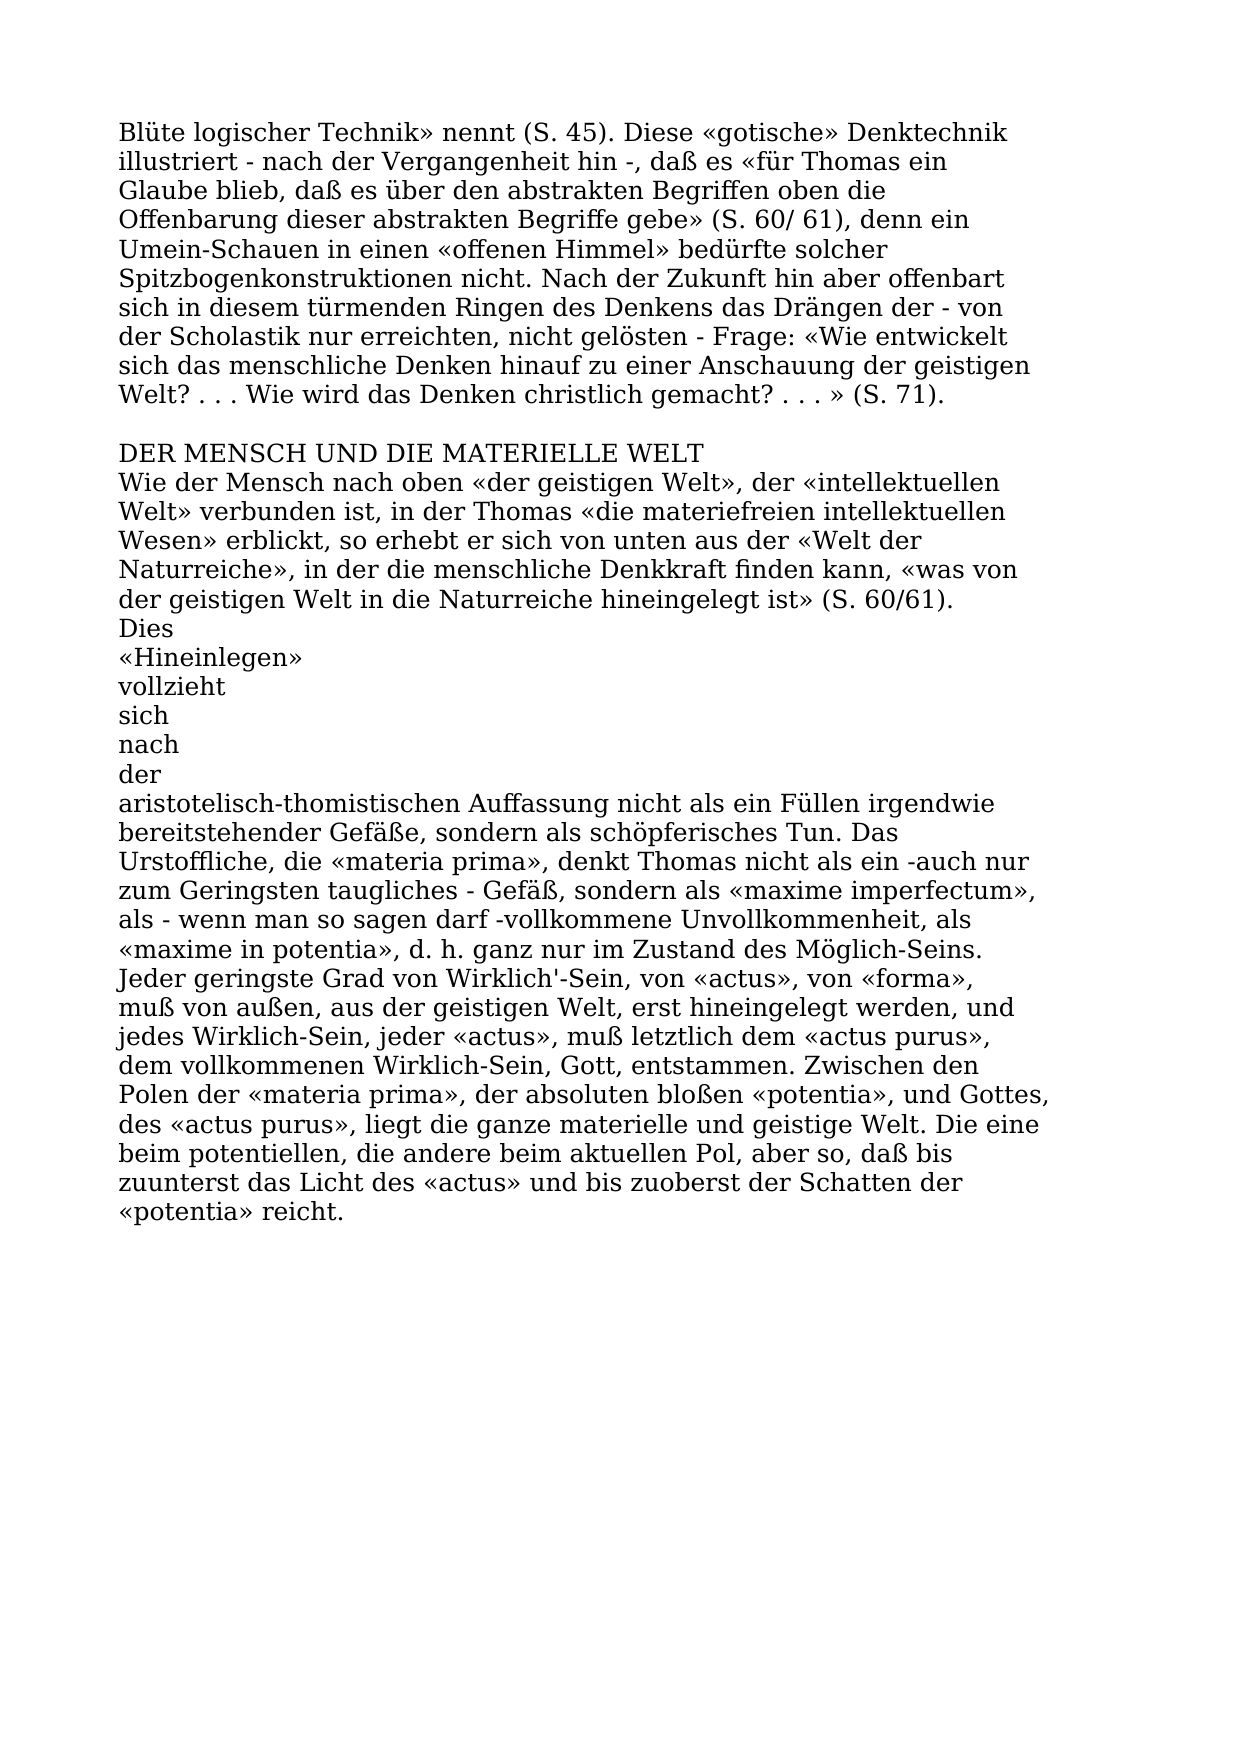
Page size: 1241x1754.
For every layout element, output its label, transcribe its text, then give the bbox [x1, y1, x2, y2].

text beim potentiellen, die andere beim aktuellen Pol, aber so, daß bis [118, 1139, 1122, 1168]
text Spitzbogenkonstruktionen nicht. Nach der Zukunft hin aber offenbart [118, 264, 1122, 293]
text jedes Wirklich-Sein, jeder «actus», muß letztlich dem «actus purus», [118, 1022, 1122, 1051]
text DER MENSCH UND DIE MATERIELLE WELT [118, 439, 1122, 468]
text bereitstehender Gefäße, sondern als schöpferisches Tun. Das [118, 818, 1122, 847]
text muß von außen, aus der geistigen Welt, erst hineingelegt werden, und [118, 993, 1122, 1022]
text Dies [118, 614, 1122, 643]
text «potentia» reicht. [118, 1197, 1122, 1226]
text Welt» verbunden ist, in der Thomas «die materiefreien intellektuellen [118, 497, 1122, 526]
text nach [118, 731, 1122, 760]
text des «actus purus», liegt die ganze materielle und geistige Welt. Die eine [118, 1110, 1122, 1139]
text Glaube blieb, daß es über den abstrakten Begriffen oben die [118, 176, 1122, 206]
text als - wenn man so sagen darf -vollkommene Unvollkommenheit, als [118, 906, 1122, 935]
text Urstoffliche, die «materia prima», denkt Thomas nicht als ein -auch nur [118, 847, 1122, 876]
text dem vollkommenen Wirklich-Sein, Gott, entstammen. Zwischen den [118, 1051, 1122, 1081]
text Polen der «materia prima», der absoluten bloßen «potentia», und Gottes, [118, 1081, 1122, 1110]
text Wesen» erblickt, so erhebt er sich von unten aus der «Welt der [118, 526, 1122, 556]
text «maxime in potentia», d. h. ganz nur im Zustand des Möglich-Seins. [118, 935, 1122, 964]
text der geistigen Welt in die Naturreiche hineingelegt ist» (S. 60/61). [118, 585, 1122, 614]
text der [118, 760, 1122, 789]
text Umein-Schauen in einen «offenen Himmel» bedürfte solcher [118, 235, 1122, 264]
text zum Geringsten taugliches - Gefäß, sondern als «maxime imperfectum», [118, 876, 1122, 906]
text Blüte logischer Technik» nennt (S. 45). Diese «gotische» Denktechnik [118, 118, 1122, 147]
text «Hineinlegen» [118, 643, 1122, 672]
text sich in diesem türmenden Ringen des Denkens das Drängen der - von [118, 293, 1122, 322]
text vollzieht [118, 672, 1122, 701]
text sich [118, 701, 1122, 731]
text sich das menschliche Denken hinauf zu einer Anschauung der geistigen [118, 351, 1122, 381]
text zuunterst das Licht des «actus» und bis zuoberst der Schatten der [118, 1168, 1122, 1197]
text aristotelisch-thomistischen Auffassung nicht als ein Füllen irgendwie [118, 789, 1122, 818]
text Offenbarung dieser abstrakten Begriffe gebe» (S. 60/ 61), denn ein [118, 206, 1122, 235]
text Naturreiche», in der die menschliche Denkkraft finden kann, «was von [118, 556, 1122, 585]
text illustriert - nach der Vergangenheit hin -, daß es «für Thomas ein [118, 147, 1122, 176]
text Jeder geringste Grad von Wirklich'-Sein, von «actus», von «forma», [118, 964, 1122, 993]
text Wie der Mensch nach oben «der geistigen Welt», der «intellektuellen [118, 468, 1122, 497]
text der Scholastik nur erreichten, nicht gelösten - Frage: «Wie entwickelt [118, 322, 1122, 351]
text Welt? . . . Wie wird das Denken christlich gemacht? . . . » (S. 71). [118, 381, 1122, 410]
